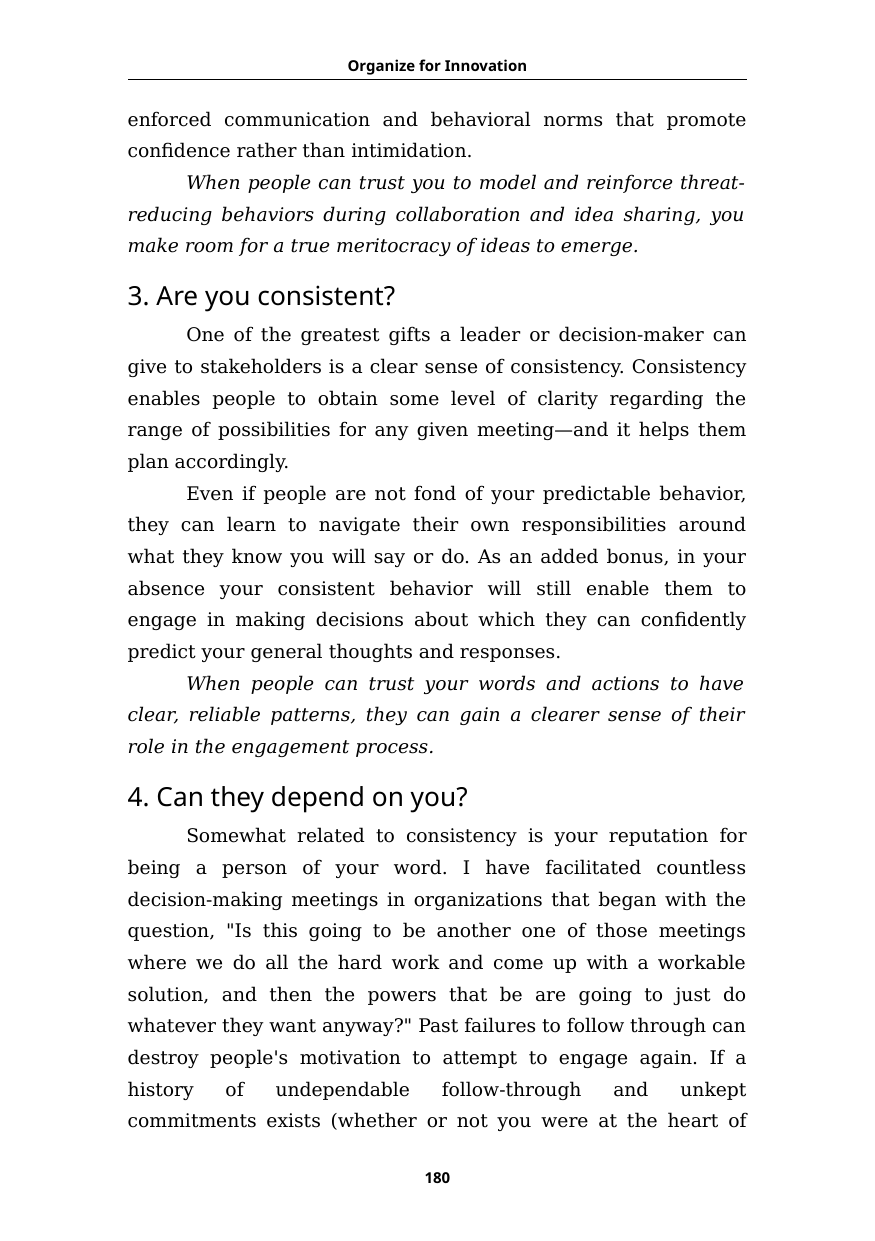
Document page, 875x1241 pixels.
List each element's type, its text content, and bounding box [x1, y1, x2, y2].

text When people can trust your words and actions to have clear, reliable patterns, they can gain a clearer sense of their role in the engagement process. [127, 673, 747, 758]
text Even if people are not fond of your predictable behavior, they can learn to navigate their own responsibilities around what they know you will say or do. As an added bonus, in your absence your consistent behavior will still enable them to engage in making decisions about which they can confidently predict your general thoughts and responses. [127, 483, 747, 663]
subtitle 4. Can they depend on you? [127, 782, 747, 813]
text When people can trust you to model and reinforce threat-reducing behaviors during collaboration and idea sharing, you make room for a true meritocracy of ideas to emerge. [127, 172, 747, 257]
text One of the greatest gifts a leader or decision-maker can give to stakeholders is a clear sense of consistency. Consistency enables people to obtain some level of clarity regarding the range of possibilities for any given meeting—and it helps them plan accordingly. [127, 324, 747, 473]
subtitle 3. Are you consistent? [127, 282, 747, 312]
text Somewhat related to consistency is your reputation for being a person of your word. I have facilitated countless decision-making meetings in organizations that began with the question, "Is this going to be another one of those meetings where we do all the hard work and come up with a workable solution, and then the powers that be are going to just do whatever they want anyway?" Past failures to follow through can destroy people's motivation to attempt to engage again. If a history of undependable follow-through and unkept commitments exists (whether or not you were at the heart of [127, 825, 747, 1132]
text enforced communication and behavioral norms that promote confidence rather than intimidation. [127, 109, 747, 162]
